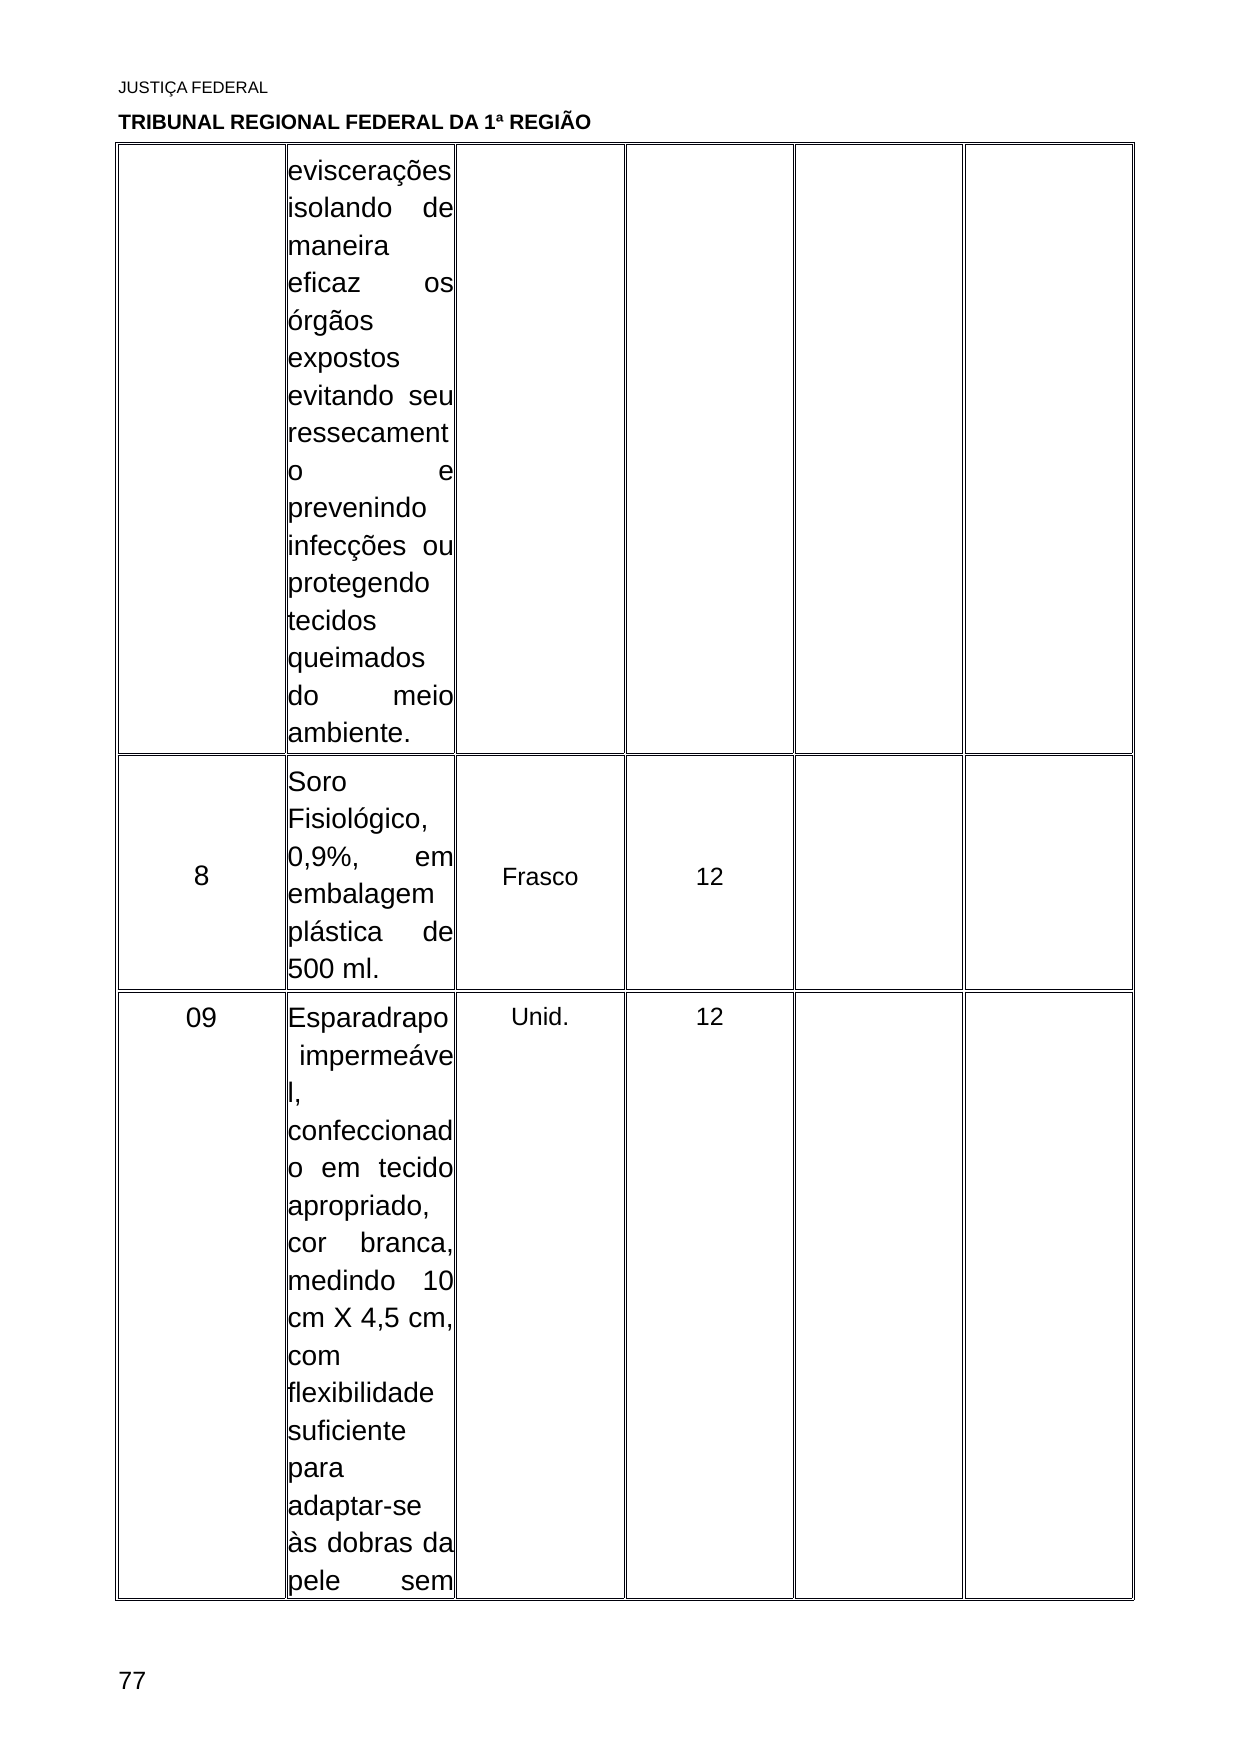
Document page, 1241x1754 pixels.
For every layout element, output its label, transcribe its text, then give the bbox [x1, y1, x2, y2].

table_cell 12 [627, 756, 793, 989]
table_cell 8 [119, 756, 285, 989]
table_cell [966, 756, 1132, 989]
table_cell 09 [119, 993, 285, 1598]
table_cell [796, 145, 962, 753]
table_cell eviscerações isolando de maneira eficaz os órgãos expostos evitando seu ressecamento e prevenindo infecções ou protegendo tecidos queimados do meio ambiente. [288, 145, 454, 753]
table_cell 12 [627, 993, 793, 1598]
table_cell Soro Fisiológico, 0,9%, em embalagem plástica de 500 ml. [288, 756, 454, 989]
table_cell [627, 145, 793, 753]
table_cell Esparadrapo impermeável, confeccionado em tecido apropriado, cor branca, medindo 10 cm X 4,5 cm, com flexibilidade suficiente para adaptar-se às dobras da pele sem [288, 993, 454, 1598]
table_cell [796, 756, 962, 989]
table_cell Unid. [457, 993, 624, 1598]
table_cell [966, 993, 1132, 1598]
table_cell [966, 145, 1132, 753]
table_cell [796, 993, 962, 1598]
table_cell Frasco [457, 756, 624, 989]
table_cell [119, 145, 285, 753]
table_cell [457, 145, 624, 753]
